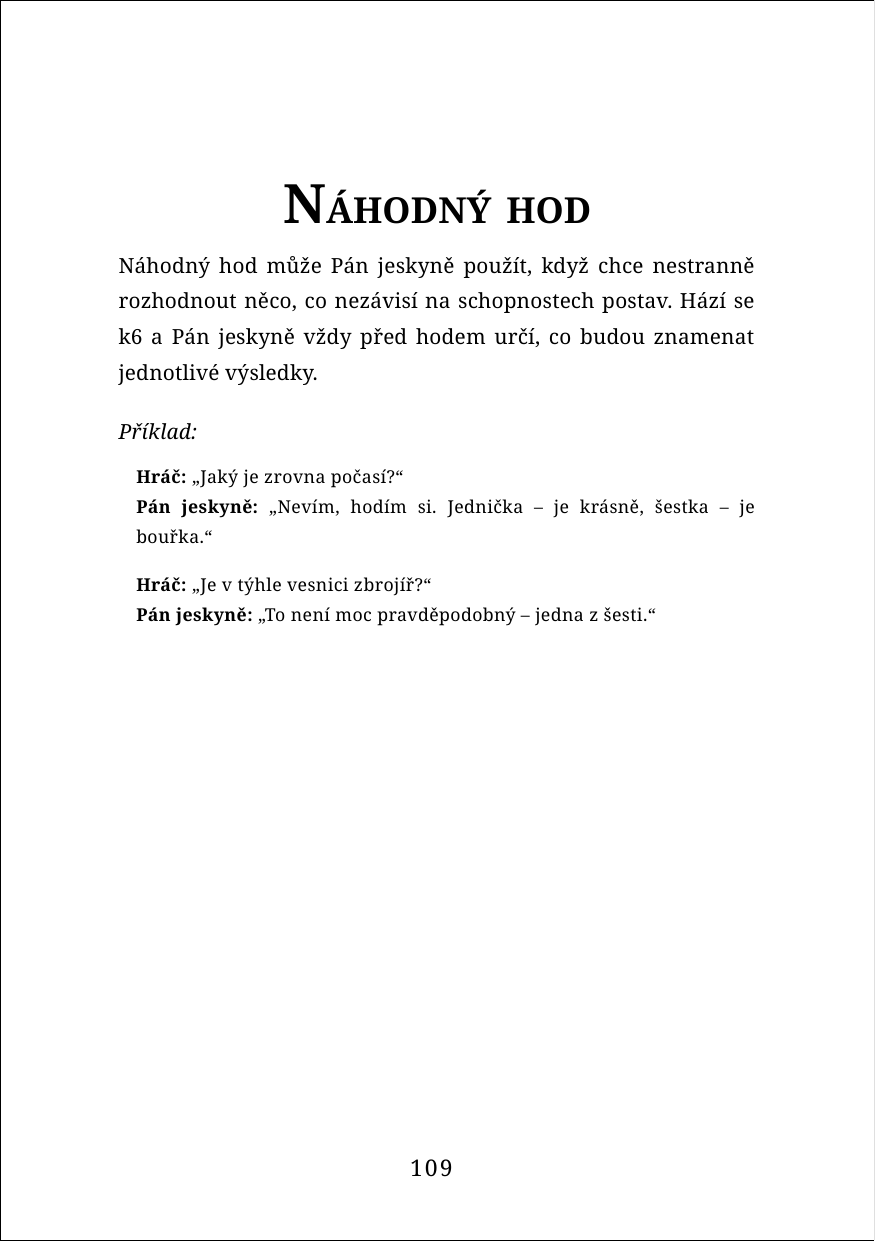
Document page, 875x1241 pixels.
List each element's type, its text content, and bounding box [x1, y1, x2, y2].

text Příklad: [118, 417, 756, 445]
subtitle Náhodný hod [118, 166, 756, 239]
text Hráč: „Je v týhle vesnici zbrojíř?“ Pán jeskyně: „To není moc pravděpodobný – jedna z šesti.“ [136, 572, 756, 627]
text Hráč: „Jaký je zrovna počasí?“ Pán jeskyně: „Nevím, hodím si. Jednička – je krásně, šestka – je bouřka.“ [136, 464, 756, 549]
text Náhodný hod může Pán jeskyně použít, když chce nestranně rozhodnout něco, co nezávisí na schopnostech postav. Hází se k6 a Pán jeskyně vždy před hodem určí, co budou znamenat jednotlivé výsledky. [118, 251, 756, 386]
